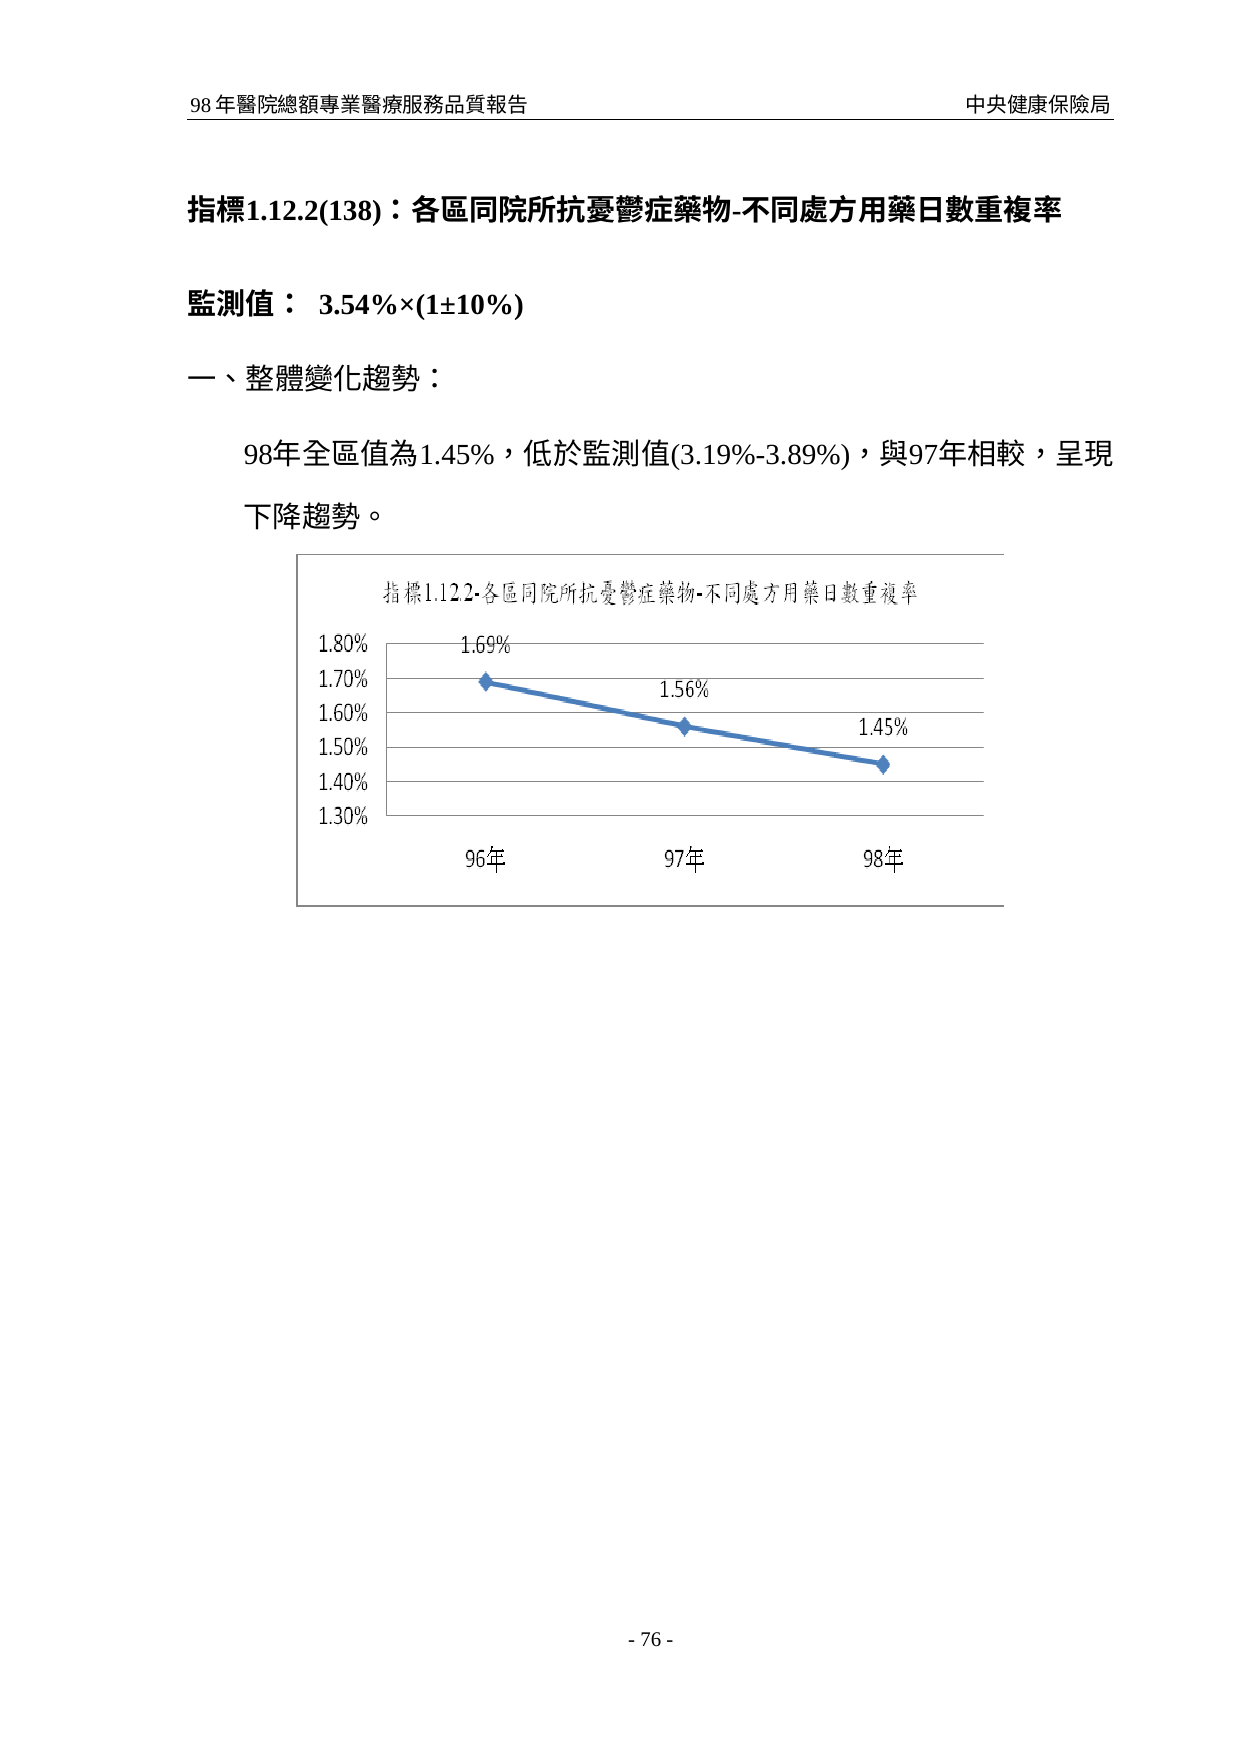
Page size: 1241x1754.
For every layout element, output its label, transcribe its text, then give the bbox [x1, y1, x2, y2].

text 98年全區值為1.45%，低於監測值(3.19%-3.89%)，與97年相較，呈現下降趨勢。 [243, 410, 1114, 535]
text 指標1.12.2(138)：各區同院所抗憂鬱症藥物-不同處方用藥日數重複率 [187, 166, 1114, 229]
text 監測值： 3.54%×(1±10%) [187, 260, 1114, 323]
text 一、整體變化趨勢： [187, 335, 1114, 398]
